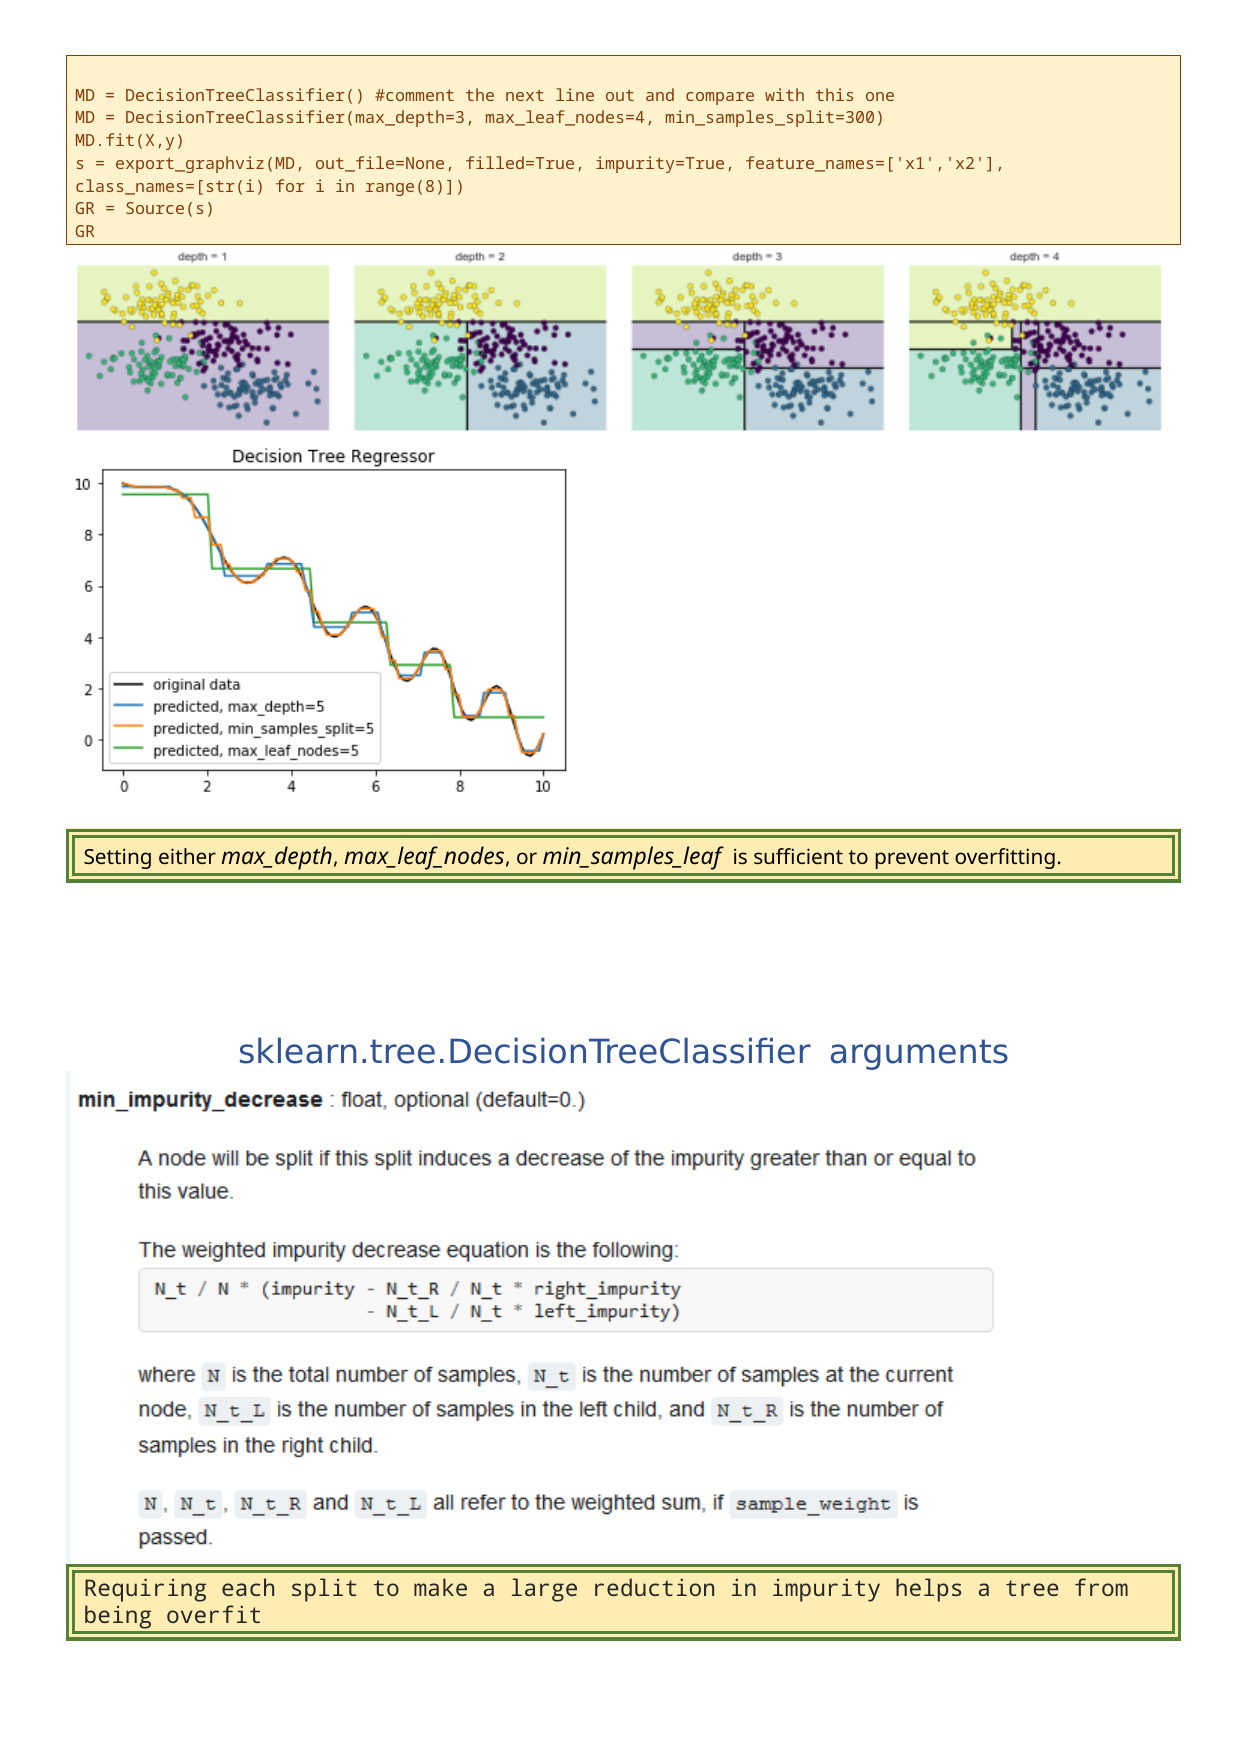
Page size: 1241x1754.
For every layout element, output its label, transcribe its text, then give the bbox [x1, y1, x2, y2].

title sklearn.tree.DecisionTreeClassifier arguments [66, 1032, 1181, 1071]
text s = export_graphviz(MD, out_file=None, filled=True, impurity=True, feature_names=['x1','x2'], class_names=[str(i) for i in range(8)]) [67, 148, 1180, 194]
picture [65, 245, 1166, 803]
text MD = DecisionTreeClassifier(max_depth=3, max_leaf_nodes=4, min_samples_split=300) [67, 103, 1180, 126]
text Requiring each split to make a large reduction in impurity helps a tree from being overfit [69, 1567, 1178, 1637]
text MD.fit(X,y) [67, 126, 1180, 148]
text GR [67, 216, 1180, 244]
text GR = Source(s) [67, 194, 1180, 216]
text MD = DecisionTreeClassifier() #comment the next line out and compare with this one [67, 80, 1180, 103]
picture [65, 1071, 1000, 1564]
text Setting either max_depth, max_leaf_nodes, or min_samples_leaf is sufficient to prevent overfitting. [69, 832, 1178, 879]
